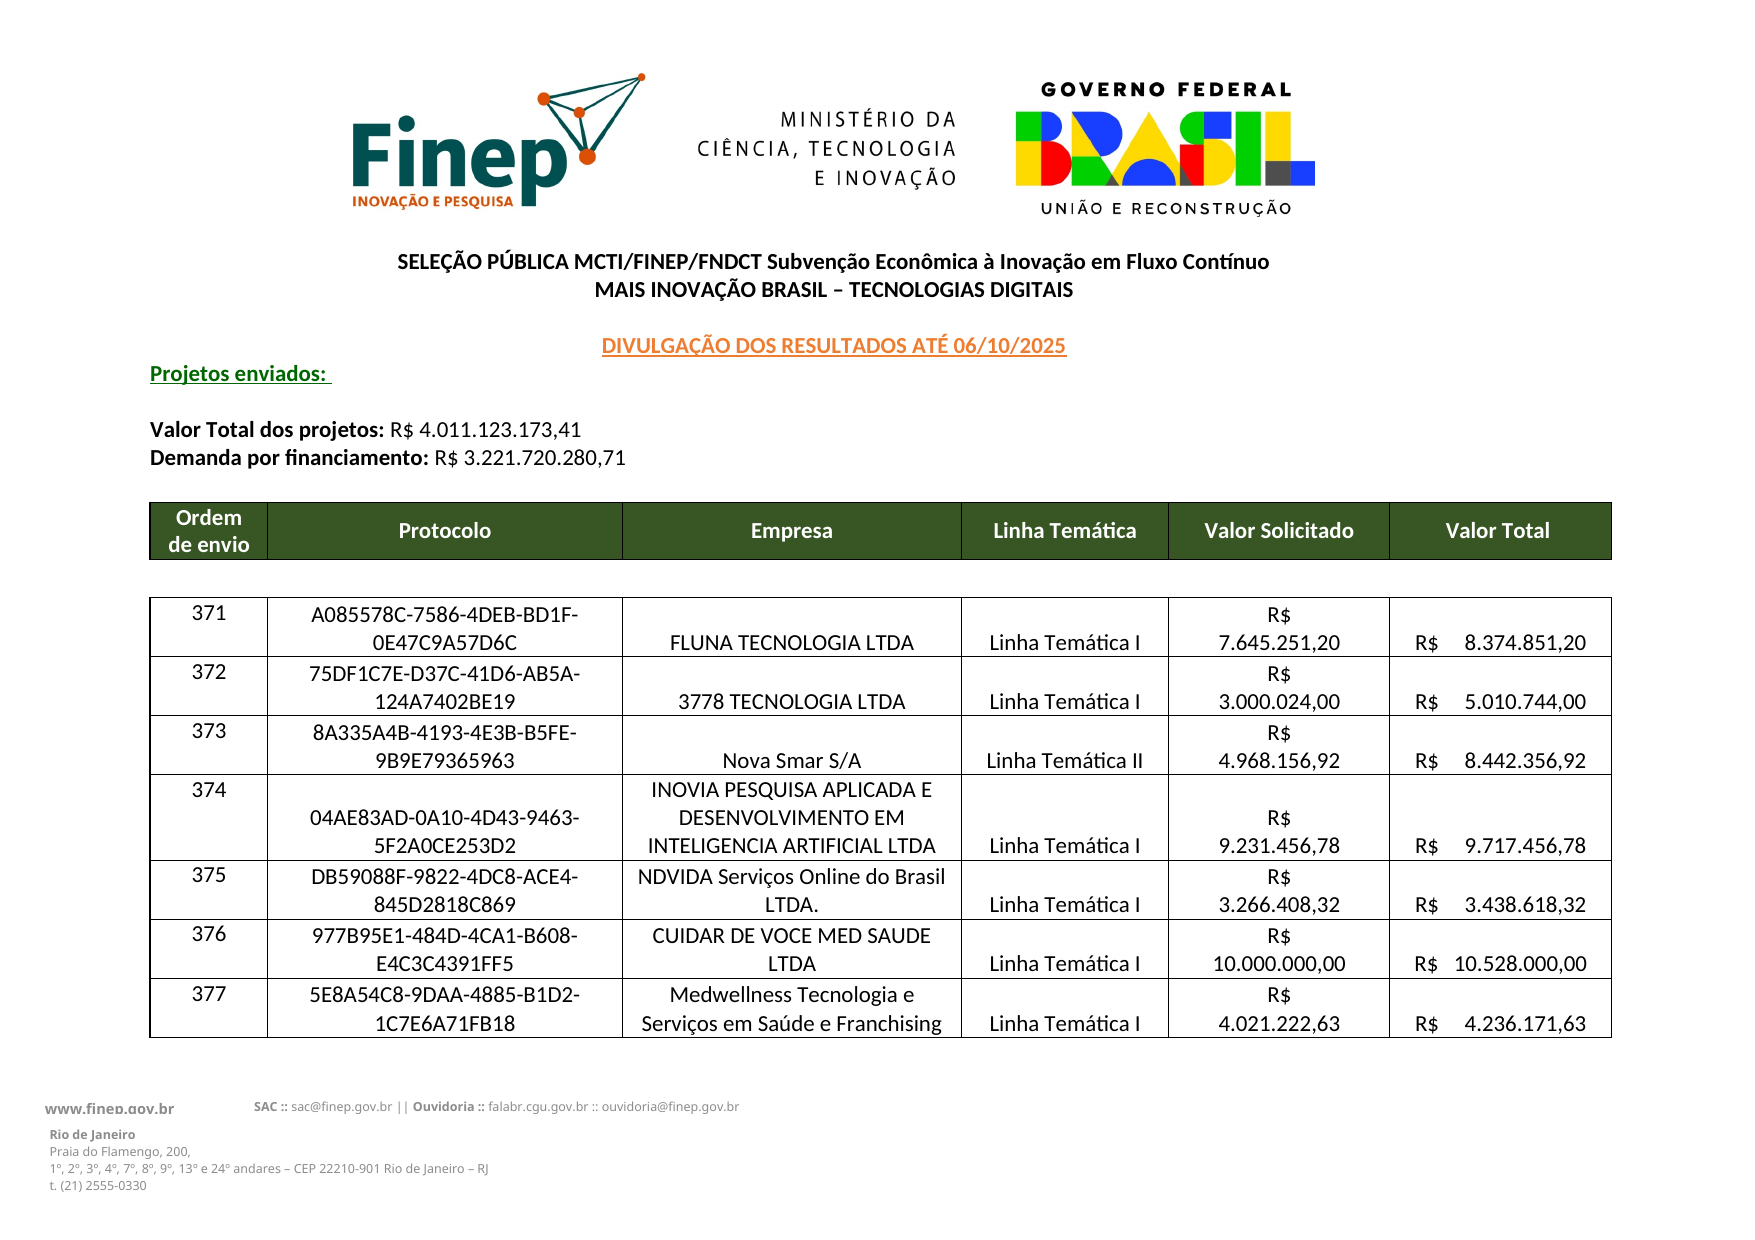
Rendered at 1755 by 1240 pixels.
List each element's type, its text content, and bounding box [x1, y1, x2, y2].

table_cell 375 [151, 861, 267, 918]
table_cell 373 [151, 716, 267, 774]
table_cell INOVIA PESQUISA APLICADA E DESENVOLVIMENTO EM INTELIGENCIA ARTIFICIAL LTDA [623, 775, 961, 859]
table_cell R$ 4.968.156,92 [1169, 716, 1389, 774]
table_cell R$ 3.438.618,32 [1390, 861, 1611, 918]
table_cell 8A335A4B-4193-4E3B-B5FE-9B9E79365963 [268, 716, 622, 774]
table_cell R$ 4.021.222,63 [1169, 979, 1389, 1037]
table_cell R$ 10.000.000,00 [1169, 920, 1389, 978]
table_cell Linha Temática I [962, 657, 1168, 715]
table_cell R$ 5.010.744,00 [1390, 657, 1611, 715]
table_cell 372 [151, 657, 267, 715]
table_cell R$ 8.442.356,92 [1390, 716, 1611, 774]
table_cell NDVIDA Serviços Online do Brasil LTDA. [623, 861, 961, 918]
table_cell Linha Temática I [962, 979, 1168, 1037]
table_cell Nova Smar S/A [623, 716, 961, 774]
table_cell R$ 3.000.024,00 [1169, 657, 1389, 715]
table_cell R$ 8.374.851,20 [1390, 598, 1611, 656]
table_cell Linha Temática II [962, 716, 1168, 774]
table_cell 374 [151, 775, 267, 859]
table_cell 04AE83AD-0A10-4D43-9463-5F2A0CE253D2 [268, 775, 622, 859]
table_cell R$ 3.266.408,32 [1169, 861, 1389, 918]
table_cell Linha Temática I [962, 920, 1168, 978]
table_cell Linha Temática I [962, 775, 1168, 859]
table_cell 977B95E1-484D-4CA1-B608-E4C3C4391FF5 [268, 920, 622, 978]
table_cell Linha Temática I [962, 861, 1168, 918]
table_cell R$ 9.717.456,78 [1390, 775, 1611, 859]
table_cell FLUNA TECNOLOGIA LTDA [623, 598, 961, 656]
table_cell 75DF1C7E-D37C-41D6-AB5A-124A7402BE19 [268, 657, 622, 715]
table_cell Linha Temática I [962, 598, 1168, 656]
table_cell R$ 7.645.251,20 [1169, 598, 1389, 656]
table_cell Medwellness Tecnologia e Serviços em Saúde e Franchising [623, 979, 961, 1037]
table_cell 5E8A54C8-9DAA-4885-B1D2-1C7E6A71FB18 [268, 979, 622, 1037]
table_cell 371 [151, 598, 267, 656]
table_cell R$ 10.528.000,00 [1390, 920, 1611, 978]
table_cell A085578C-7586-4DEB-BD1F-0E47C9A57D6C [268, 598, 622, 656]
table_cell R$ 4.236.171,63 [1390, 979, 1611, 1037]
table_cell 3778 TECNOLOGIA LTDA [623, 657, 961, 715]
table_cell R$ 9.231.456,78 [1169, 775, 1389, 859]
table_cell DB59088F-9822-4DC8-ACE4-845D2818C869 [268, 861, 622, 918]
table_cell CUIDAR DE VOCE MED SAUDE LTDA [623, 920, 961, 978]
table_cell 376 [151, 920, 267, 978]
table_cell 377 [151, 979, 267, 1037]
